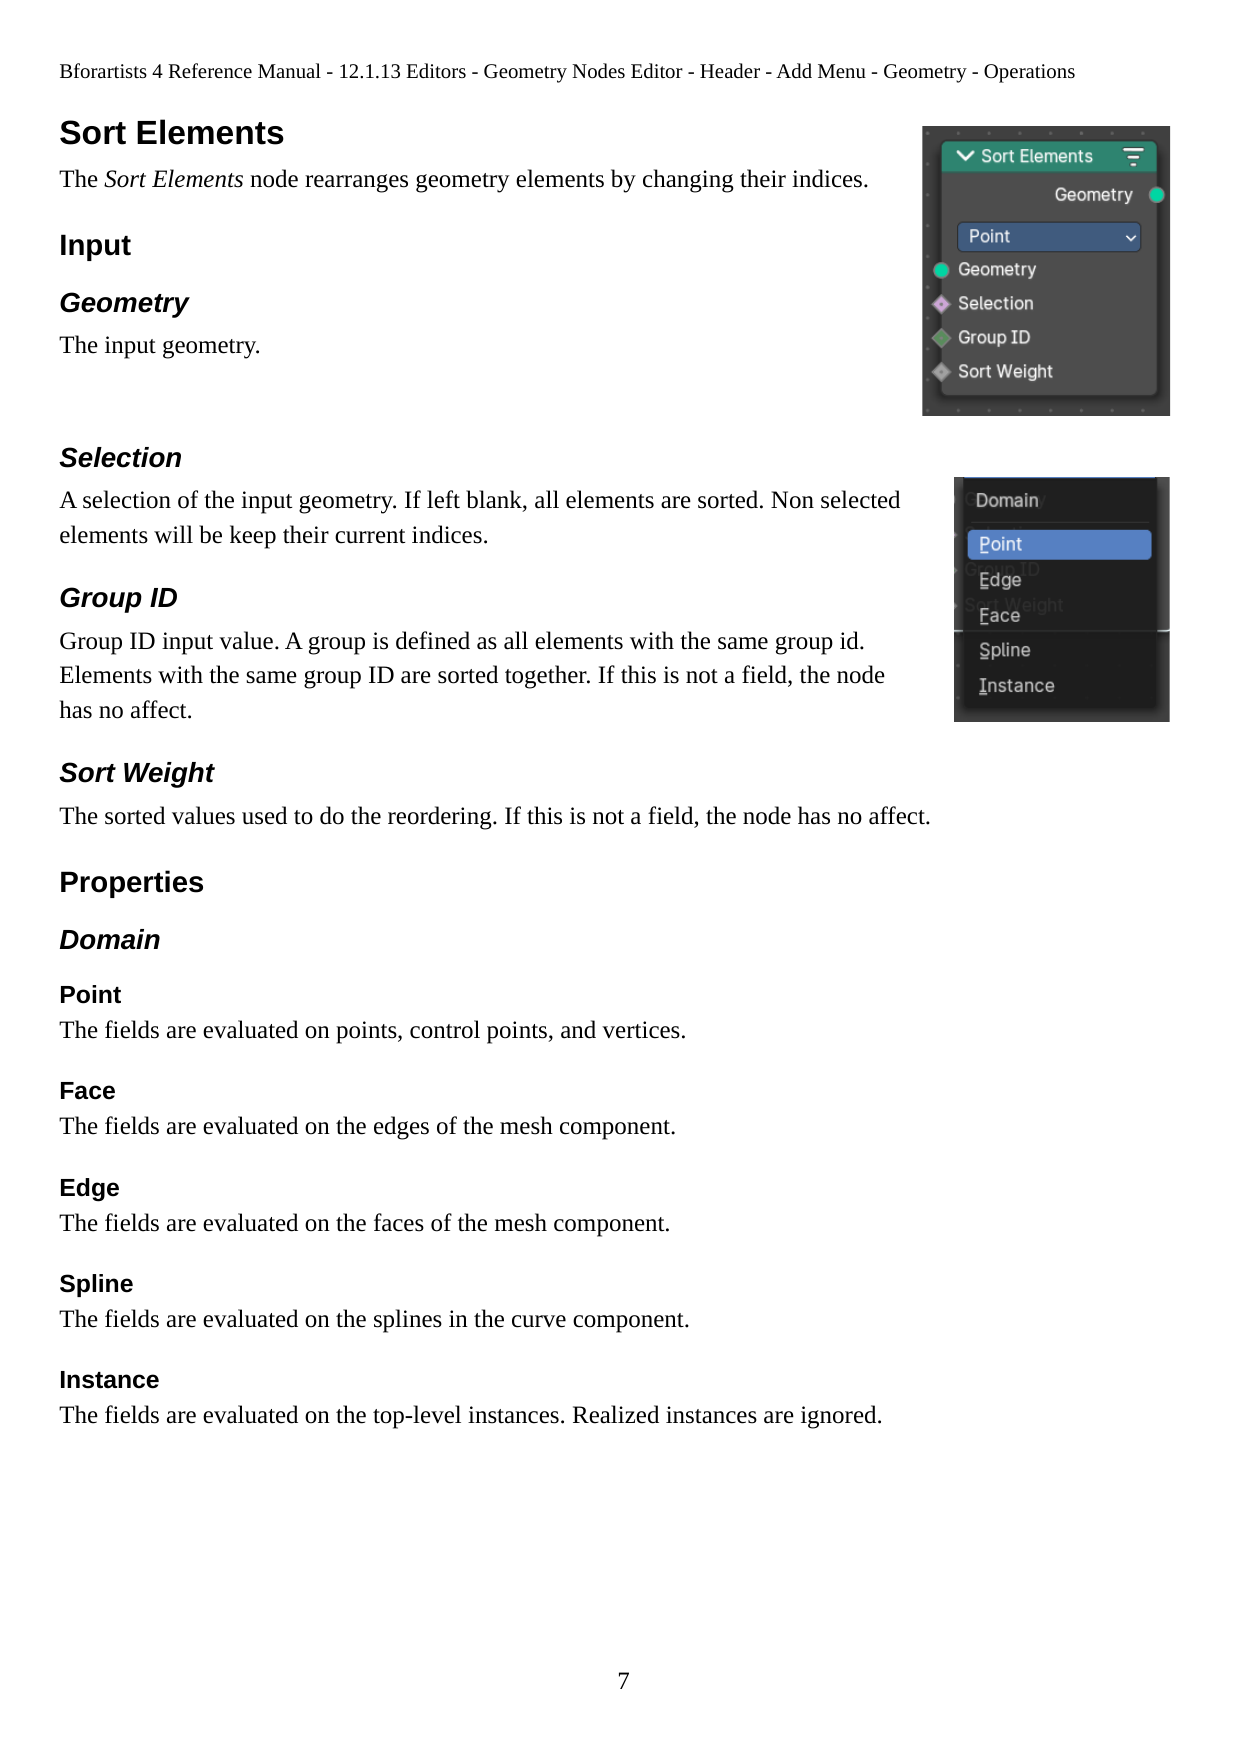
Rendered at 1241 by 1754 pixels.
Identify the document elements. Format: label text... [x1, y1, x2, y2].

text The fields are evaluated on points, control points, and vertices. [59, 1015, 1181, 1044]
subtitle Sort Elements [59, 113, 1181, 151]
subtitle Face [59, 1076, 1181, 1105]
subtitle Properties [59, 864, 1181, 898]
text A selection of the input geometry. If left blank, all elements are sorted. Non selected elements will be keep their current indices. [59, 486, 954, 549]
text The fields are evaluated on the edges of the mesh component. [59, 1111, 1181, 1140]
text The Sort Elements node rearranges geometry elements by changing their indices. [59, 164, 922, 192]
text The input geometry. [59, 331, 922, 359]
subtitle Edge [59, 1173, 1181, 1201]
picture [954, 477, 1170, 722]
subtitle Sort Weight [59, 756, 1181, 788]
subtitle [1171, 286, 1181, 318]
subtitle Group ID [59, 582, 954, 613]
text The fields are evaluated on the splines in the curve component. [59, 1304, 1181, 1333]
subtitle Domain [59, 923, 1181, 955]
subtitle [1171, 227, 1181, 261]
subtitle Point [59, 980, 1181, 1009]
subtitle Geometry [59, 286, 922, 318]
text Group ID input value. A group is defined as all elements with the same group id. Elements with the same group ID are sorted together. If this is not a field, the node has no affect. [59, 626, 1181, 724]
text The fields are evaluated on the top-level instances. Realized instances are ignored. [59, 1400, 1181, 1429]
subtitle Spline [59, 1269, 1181, 1298]
subtitle [1170, 582, 1181, 613]
text The fields are evaluated on the faces of the mesh component. [59, 1208, 1181, 1236]
subtitle Selection [59, 441, 1181, 473]
subtitle Input [59, 227, 922, 261]
picture [922, 126, 1171, 416]
subtitle Instance [59, 1366, 1181, 1394]
text The sorted values used to do the reordering. If this is not a field, the node has no affect. [59, 801, 1181, 829]
